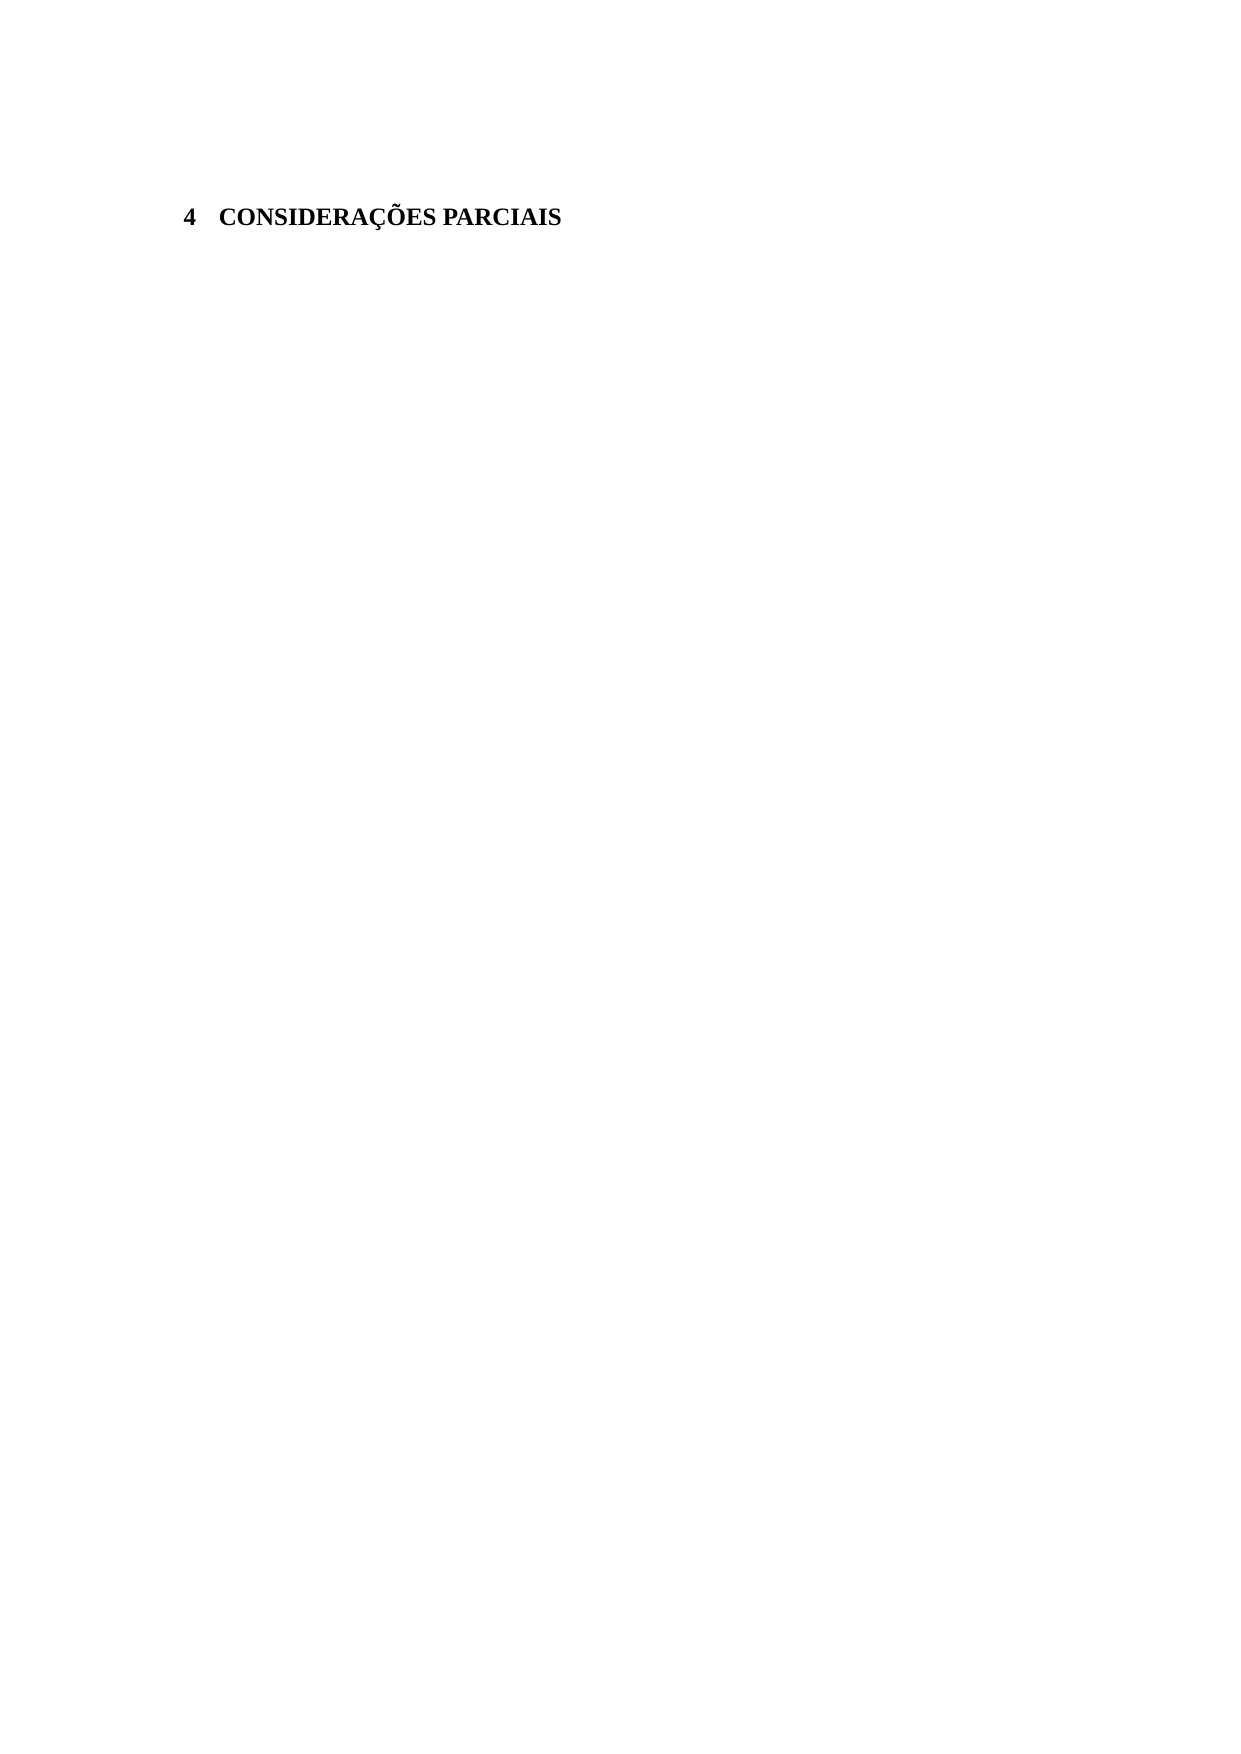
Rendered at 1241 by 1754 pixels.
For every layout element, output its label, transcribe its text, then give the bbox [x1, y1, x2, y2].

subtitle CONSIDERAÇÕES PARCIAIS [177, 202, 1122, 231]
